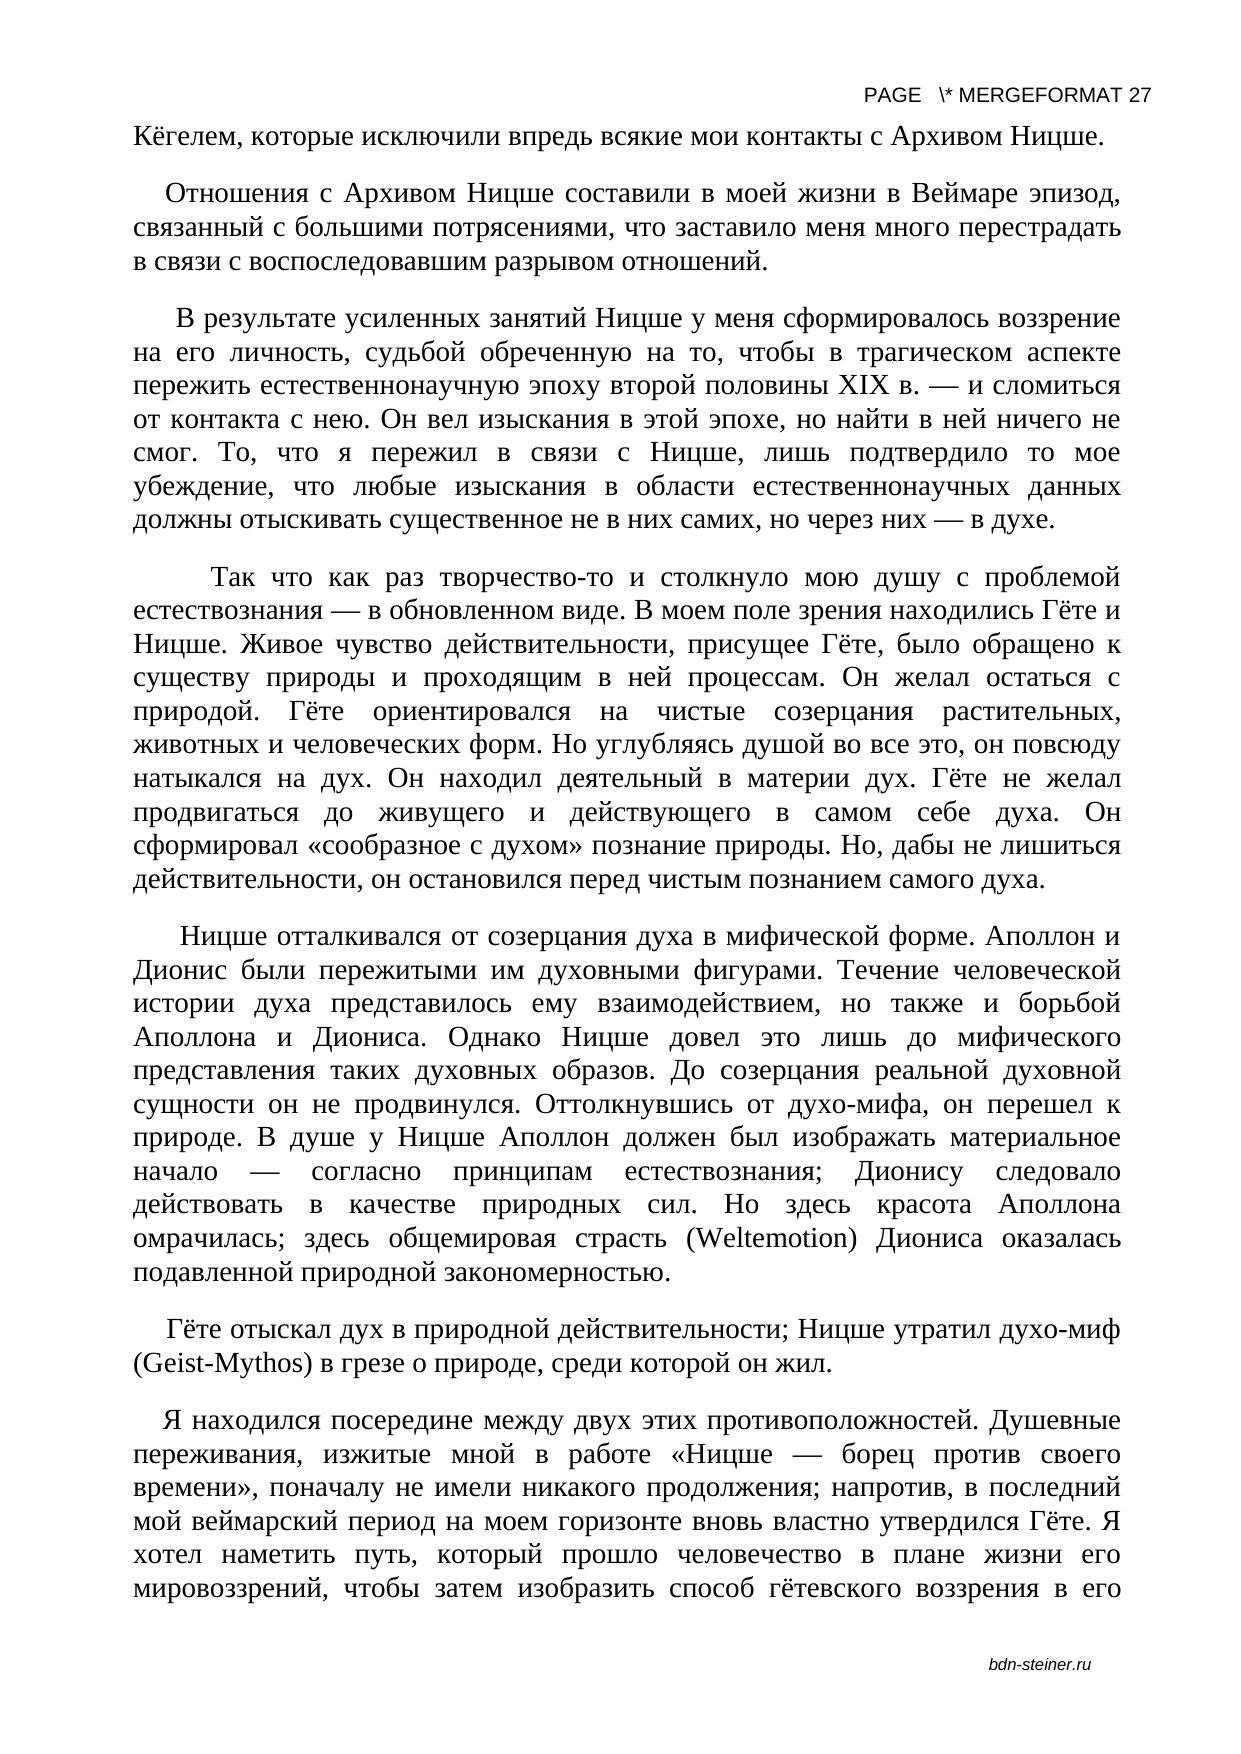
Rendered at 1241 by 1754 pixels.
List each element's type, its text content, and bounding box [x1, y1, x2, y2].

text Так что как раз творчество-то и столкнуло мою душу с проблемой естествознания — в обновленном виде. В моем поле зрения находились Гёте и Ницше. Живое чувство действительности, присущее Гёте, было обращено к существу природы и проходящим в ней процессам. Он желал остаться с природой. Гёте ориентировался на чистые созерцания растительных, животных и человеческих форм. Но углубляясь душой во все это, он повсюду натыкался на дух. Он находил деятельный в материи дух. Гёте не желал продвигаться до живущего и действующего в самом себе духа. Он сформировал «сообразное с духом» познание природы. Но, дабы не лишиться действительности, он остановился перед чистым познанием самого духа. [133, 559, 1122, 894]
text Отношения с Архивом Ницше составили в моей жизни в Веймаре эпизод, связанный с большими потрясениями, что заставило меня много перестрадать в связи с воспоследовавшим разрывом отношений. [133, 176, 1122, 276]
text Гёте отыскал дух в природной действительности; Ницше утратил духо-миф (Geist-Mythos) в грезе о природе, среди которой он жил. [133, 1311, 1122, 1378]
text Ницше отталкивался от созерцания духа в мифической форме. Аполлон и Дионис были пережитыми им духовными фигурами. Течение человеческой истории духа представилось ему взаимодействием, но также и борьбой Аполлона и Диониса. Однако Ницше довел это лишь до мифического представления таких духовных образов. До созерцания реальной духовной сущности он не продвинулся. Оттолкнувшись от духо-мифа, он перешел к природе. В душе у Ницше Аполлон должен был изображать материальное начало — согласно принципам естествознания; Дионису следовало действовать в качестве природных сил. Но здесь красота Аполлона омрачилась; здесь общемировая страсть (Weltemotion) Диониса оказалась подавленной природной закономерностью. [133, 918, 1122, 1287]
text В результате усиленных занятий Ницше у меня сформировалось воззрение на его личность, судьбой обреченную на то, чтобы в трагическом аспекте пережить естественнонаучную эпоху второй половины XIX в. — и сломиться от контакта с нею. Он вел изыскания в этой эпохе, но найти в ней ничего не смог. То, что я пережил в связи с Ницше, лишь подтвердило то мое убеждение, что любые изыскания в области естественнонаучных данных должны отыскивать существенное не в них самих, но через них — в духе. [133, 300, 1122, 535]
text Кёгелем, которые исключили впредь всякие мои контакты с Архивом Ницше. [133, 118, 1122, 152]
text Я находился посередине между двух этих противоположностей. Душевные переживания, изжитые мной в работе «Ницше — борец против своего времени», поначалу не имели никакого продолжения; напротив, в последний мой веймарский период на моем горизонте вновь властно утвердился Гёте. Я хотел наметить путь, который прошло человечество в плане жизни его мировоззрений, чтобы затем изобразить способ гётевского воззрения в его [133, 1402, 1122, 1603]
